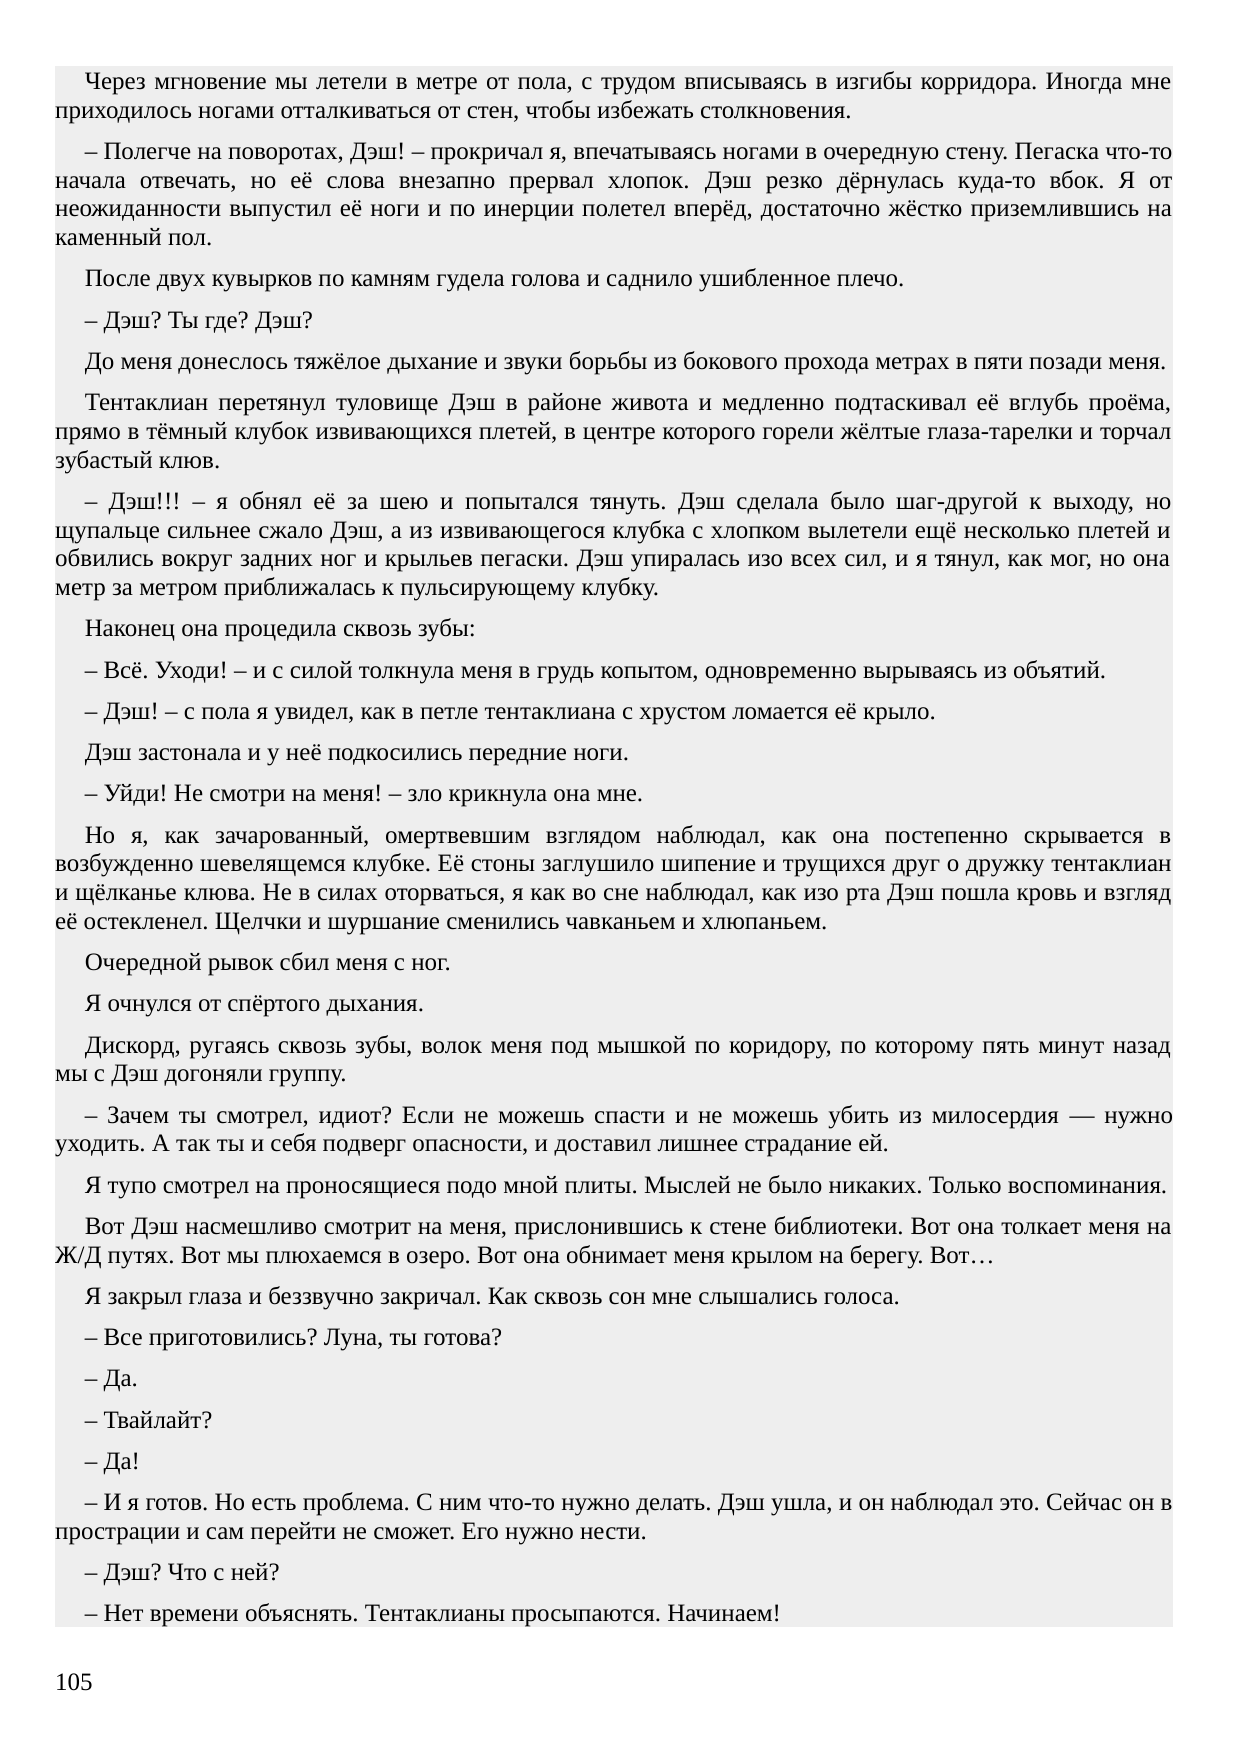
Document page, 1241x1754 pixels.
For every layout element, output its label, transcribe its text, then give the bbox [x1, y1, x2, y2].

text – Да! [55, 1446, 1173, 1475]
text Через мгновение мы летели в метре от пола, с трудом вписываясь в изгибы корридора. Иногда мне приходилось ногами отталкиваться от стен, чтобы избежать столкновения. [55, 66, 1173, 123]
text Я тупо смотрел на проносящиеся подо мной плиты. Мыслей не было никаких. Только воспоминания. [55, 1170, 1173, 1198]
text – Всё. Уходи! – и с силой толкнула меня в грудь копытом, одновременно вырываясь из объятий. [55, 655, 1173, 683]
text – Твайлайт? [55, 1405, 1173, 1433]
text Я закрыл глаза и беззвучно закричал. Как сквозь сон мне слышались голоса. [55, 1281, 1173, 1310]
text Очередной рывок сбил меня с ног. [55, 947, 1173, 976]
text Вот Дэш насмешливо смотрит на меня, прислонившись к стене библиотеки. Вот она толкает меня на Ж/Д путях. Вот мы плюхаемся в озеро. Вот она обнимает меня крылом на берегу. Вот… [55, 1211, 1173, 1268]
text Дэш застонала и у неё подкосились передние ноги. [55, 737, 1173, 766]
text – Дэш!!! – я обнял её за шею и попытался тянуть. Дэш сделала было шаг-другой к выходу, но щупальце сильнее сжало Дэш, а из извивающегося клубка с хлопком вылетели ещё несколько плетей и обвились вокруг задних ног и крыльев пегаски. Дэш упиралась изо всех сил, и я тянул, как мог, но она метр за метром приближалась к пульсирующему клубку. [55, 486, 1173, 601]
text – Уйди! Не смотри на меня! – зло крикнула она мне. [55, 778, 1173, 807]
text Наконец она процедила сквозь зубы: [55, 613, 1173, 642]
text – Все приготовились? Луна, ты готова? [55, 1322, 1173, 1351]
text – Нет времени объяснять. Тентаклианы просыпаются. Начинаем! [55, 1598, 1173, 1627]
text Тентаклиан перетянул туловище Дэш в районе живота и медленно подтаскивал её вглубь проёма, прямо в тёмный клубок извивающихся плетей, в центре которого горели жёлтые глаза-тарелки и торчал зубастый клюв. [55, 387, 1173, 473]
text – Да. [55, 1363, 1173, 1392]
text – Дэш? Что с ней? [55, 1557, 1173, 1586]
text После двух кувырков по камням гудела голова и саднило ушибленное плечо. [55, 263, 1173, 292]
text Дискорд, ругаясь сквозь зубы, волок меня под мышкой по коридору, по которому пять минут назад мы с Дэш догоняли группу. [55, 1030, 1173, 1087]
text Я очнулся от спёртого дыхания. [55, 988, 1173, 1017]
text – Дэш? Ты где? Дэш? [55, 305, 1173, 333]
text До меня донеслось тяжёлое дыхание и звуки борьбы из бокового прохода метрах в пяти позади меня. [55, 346, 1173, 375]
text Но я, как зачарованный, омертвевшим взглядом наблюдал, как она постепенно скрывается в возбужденно шевелящемся клубке. Её стоны заглушило шипение и трущихся друг о дружку тентаклиан и щёлканье клюва. Не в силах оторваться, я как во сне наблюдал, как изо рта Дэш пошла кровь и взгляд её остекленел. Щелчки и шуршание сменились чавканьем и хлюпаньем. [55, 820, 1173, 935]
text – И я готов. Но есть проблема. С ним что-то нужно делать. Дэш ушла, и он наблюдал это. Сейчас он в прострации и сам перейти не сможет. Его нужно нести. [55, 1487, 1173, 1545]
text – Дэш! – с пола я увидел, как в петле тентаклиана с хрустом ломается её крыло. [55, 696, 1173, 725]
text – Полегче на поворотах, Дэш! – прокричал я, впечатываясь ногами в очередную стену. Пегаска что-то начала отвечать, но её слова внезапно прервал хлопок. Дэш резко дёрнулась куда-то вбок. Я от неожиданности выпустил её ноги и по инерции полетел вперёд, достаточно жёстко приземлившись на каменный пол. [55, 136, 1173, 251]
text – Зачем ты смотрел, идиот? Если не можешь спасти и не можешь убить из милосердия — нужно уходить. А так ты и себя подверг опасности, и доставил лишнее страдание ей. [55, 1100, 1173, 1157]
